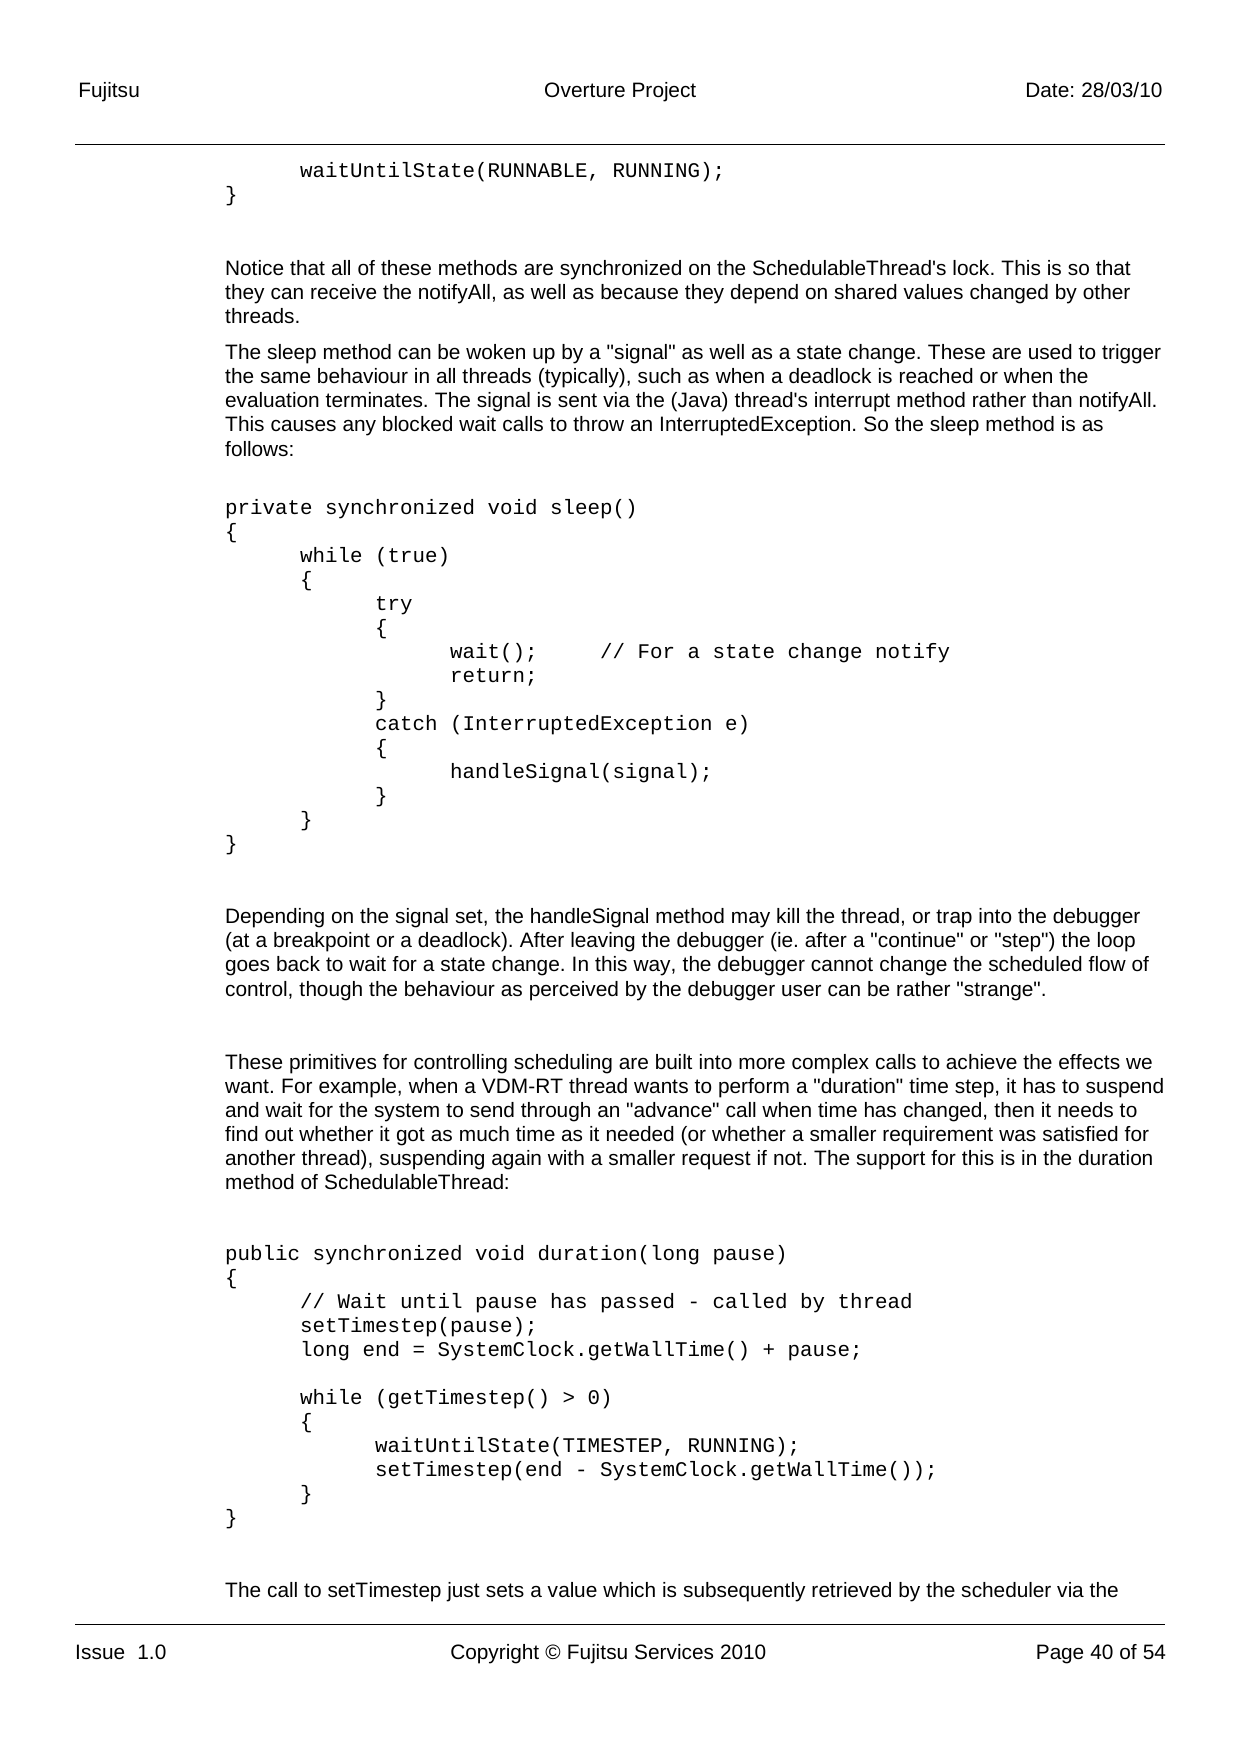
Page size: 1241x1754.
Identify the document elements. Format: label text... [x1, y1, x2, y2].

text // Wait until pause has passed - called by thread [225, 1291, 1165, 1315]
text try [225, 593, 1165, 617]
text setTimestep(end - SystemClock.getWallTime()); [225, 1459, 1165, 1483]
text } [225, 784, 1165, 808]
text catch (InterruptedException e) [225, 713, 1165, 737]
text The sleep method can be woken up by a "signal" as well as a state change. These are used to trigger the same behaviour in all threads (typically), such as when a deadlock is reached or when the evaluation terminates. The signal is sent via the (Java) thread's interrupt method rather than notifyAll. This causes any blocked wait calls to throw an InterruptedException. So the sleep method is as follows: [225, 340, 1165, 461]
text public synchronized void duration(long pause) [225, 1243, 1165, 1267]
text } [225, 808, 1165, 832]
text These primitives for controlling scheduling are built into more complex calls to achieve the effects we want. For example, when a VDM-RT thread wants to perform a "duration" time step, it has to suspend and wait for the system to send through an "advance" call when time has changed, then it needs to find out whether it got as much time as it needed (or whether a smaller requirement was satisfied for another thread), suspending again with a smaller request if not. The support for this is in the duration method of SchedulableThread: [225, 1049, 1165, 1194]
text Depending on the signal set, the handleSignal method may kill the thread, or trap into the debugger (at a breakpoint or a deadlock). After leaving the debugger (ie. after a "continue" or "step") the loop goes back to wait for a state change. In this way, the debugger cannot change the scheduled flow of control, though the behaviour as perceived by the debugger user can be rather "strange". [225, 904, 1165, 1001]
text The call to setTimestep just sets a value which is subsequently retrieved by the scheduler via the [225, 1578, 1165, 1602]
text setTimestep(pause); [225, 1315, 1165, 1339]
text { [225, 1411, 1165, 1435]
text } [225, 1507, 1165, 1531]
text { [225, 521, 1165, 545]
text { [225, 737, 1165, 761]
text } [225, 832, 1165, 856]
text wait(); // For a state change notify [225, 641, 1165, 665]
text waitUntilState(TIMESTEP, RUNNING); [225, 1435, 1165, 1459]
text private synchronized void sleep() [225, 497, 1165, 521]
text { [225, 1267, 1165, 1291]
text return; [225, 665, 1165, 689]
text while (true) [225, 545, 1165, 569]
text waitUntilState(RUNNABLE, RUNNING); [225, 160, 1165, 184]
text } [225, 184, 1165, 208]
text } [225, 1483, 1165, 1507]
text handleSignal(signal); [225, 761, 1165, 784]
text } [225, 689, 1165, 713]
text long end = SystemClock.getWallTime() + pause; [225, 1339, 1165, 1363]
text Notice that all of these methods are synchronized on the SchedulableThread's lock. This is so that they can receive the notifyAll, as well as because they depend on shared values changed by other threads. [225, 256, 1165, 328]
text { [225, 617, 1165, 641]
text while (getTimestep() > 0) [225, 1387, 1165, 1411]
text { [225, 569, 1165, 593]
